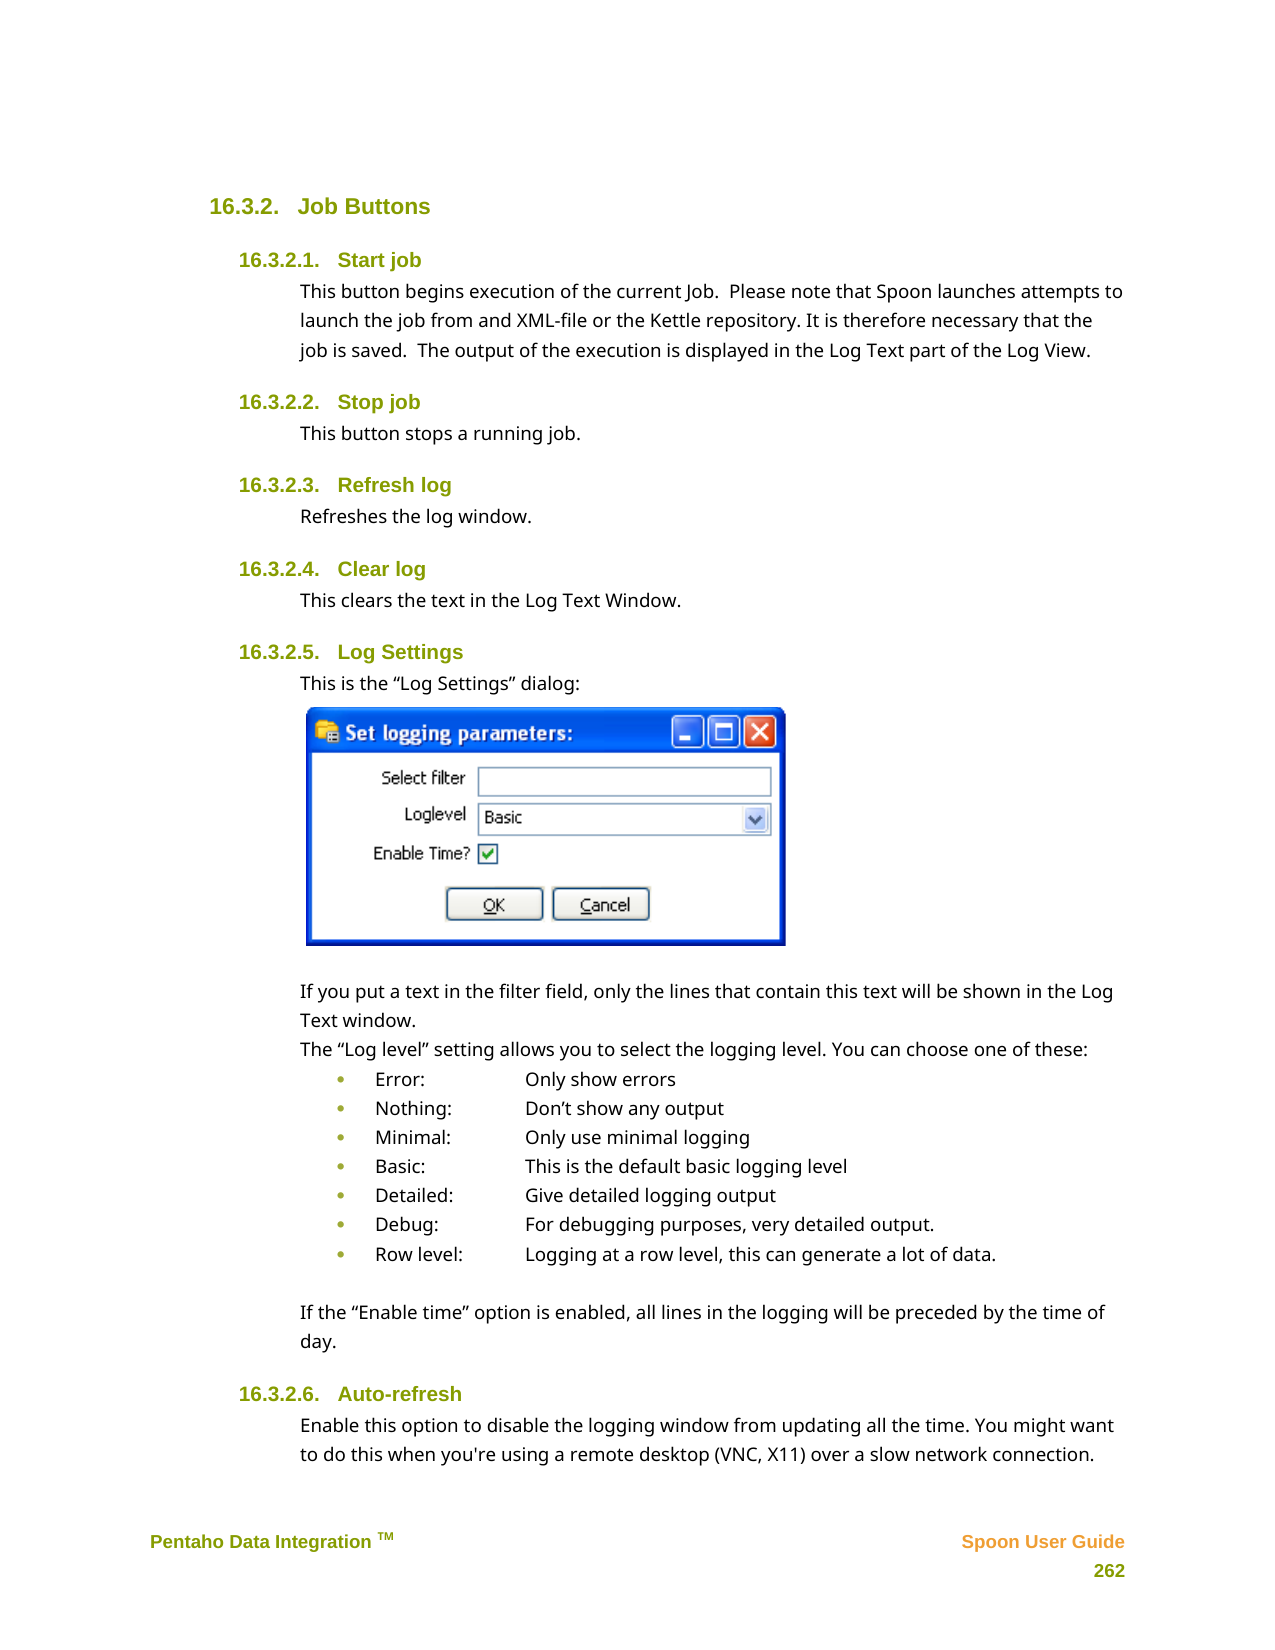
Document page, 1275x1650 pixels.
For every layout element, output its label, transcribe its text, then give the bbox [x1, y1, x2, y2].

list Nothing: Don’t show any output [337, 1092, 1125, 1121]
picture [306, 707, 786, 946]
text Refreshes the log window. [300, 501, 1125, 530]
text This button begins execution of the current Job. Please note that Spoon launches attempts to launch the job from and XML-file or the Kettle repository. It is therefore necessary that the job is saved. The output of the execution is displayed in the Log Text part of the Log View. [300, 275, 1125, 363]
list Detailed: Give detailed logging output [337, 1179, 1125, 1208]
list Error: Only show errors [337, 1063, 1125, 1092]
text This clears the text in the Log Text Window. [300, 584, 1125, 613]
subtitle Job Buttons [209, 186, 1125, 221]
text Enable this option to disable the logging window from updating all the time. You might want to do this when you're using a remote desktop (VNC, X11) over a slow network connection. [300, 1409, 1125, 1467]
list Minimal: Only use minimal logging [337, 1121, 1125, 1150]
subtitle Clear log [239, 548, 1125, 583]
text This is the “Log Settings” dialog: [300, 667, 1125, 697]
subtitle Refresh log [239, 465, 1125, 500]
subtitle Log Settings [239, 632, 1125, 667]
list Debug: For debugging purposes, very detailed output. [337, 1208, 1125, 1238]
list Basic: This is the default basic logging level [337, 1150, 1125, 1179]
text If you put a text in the filter field, only the lines that contain this text will be shown in the Log Text window. [300, 975, 1125, 1033]
text The “Log level” setting allows you to select the logging level. You can choose one of these: [300, 1033, 1125, 1063]
subtitle Start job [239, 240, 1125, 275]
subtitle Auto-refresh [239, 1373, 1125, 1408]
text If the “Enable time” option is enabled, all lines in the logging will be preceded by the time of day. [300, 1296, 1125, 1354]
text This button stops a running job. [300, 417, 1125, 446]
list Row level: Logging at a row level, this can generate a lot of data. [337, 1238, 1125, 1267]
subtitle Stop job [239, 382, 1125, 416]
